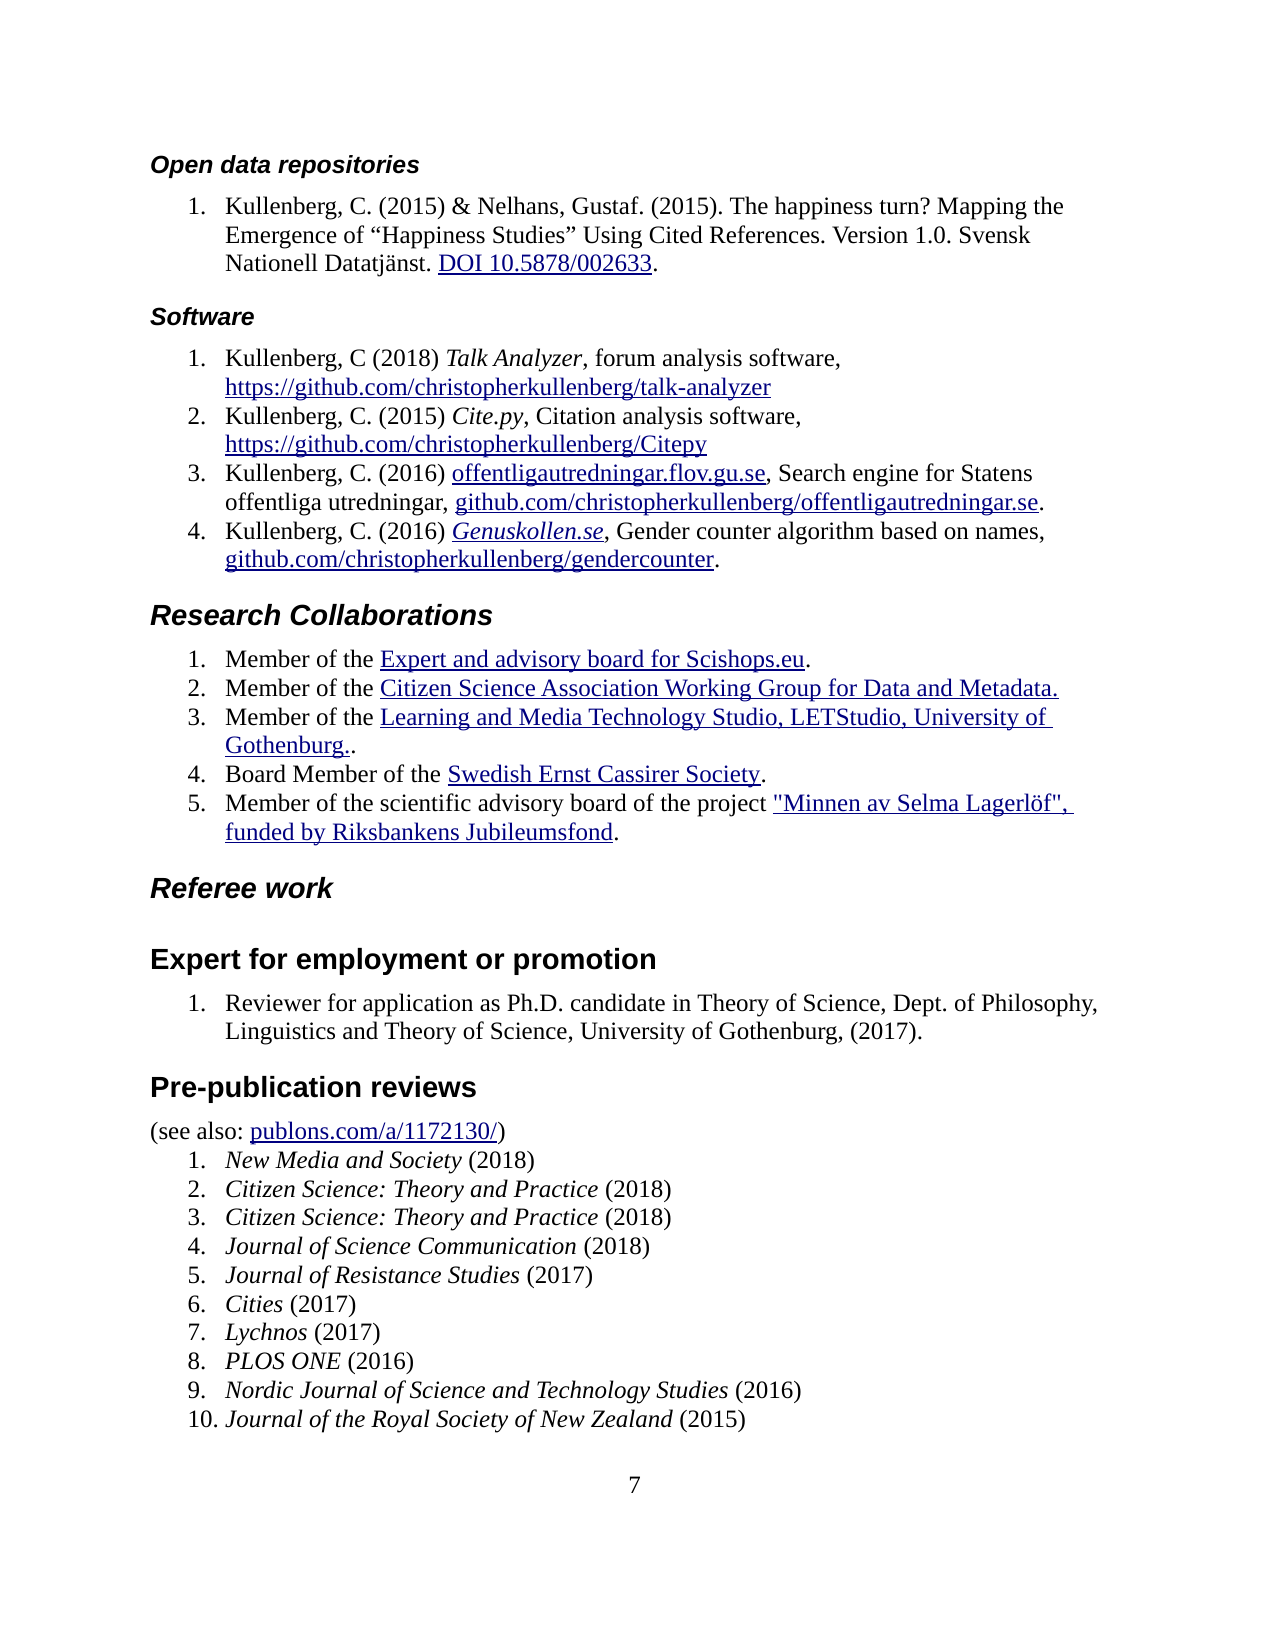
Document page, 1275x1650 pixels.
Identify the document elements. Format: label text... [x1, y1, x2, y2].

subtitle Software [150, 302, 1125, 331]
subtitle Research Collaborations [150, 598, 1125, 632]
list Member of the Citizen Science Association Working Group for Data and Metadata. [187, 673, 1125, 702]
subtitle Pre-publication reviews [150, 1070, 1125, 1104]
list Kullenberg, C. (2015) & Nelhans, Gustaf. (2015). The happiness turn? Mapping the Emergence of “Happiness Studies” Using Cited References. Version 1.0. Svensk Nationell Datatjänst. DOI 10.5878/002633. [187, 191, 1125, 277]
list Citizen Science: Theory and Practice (2018) [187, 1202, 1125, 1231]
list Board Member of the Swedish Ernst Cassirer Society. [187, 759, 1125, 788]
list Member of the Learning and Media Technology Studio, LETStudio, University of Gothenburg.. [187, 702, 1125, 759]
list Nordic Journal of Science and Technology Studies (2016) [187, 1375, 1125, 1404]
list Kullenberg, C (2018) Talk Analyzer, forum analysis software, https://github.com/christopherkullenberg/talk-analyzer [187, 343, 1125, 401]
subtitle Referee work [150, 871, 1125, 904]
subtitle Open data repositories [150, 150, 1125, 178]
list Kullenberg, C. (2016) Genuskollen.se, Gender counter algorithm based on names, github.com/christopherkullenberg/gendercounter. [187, 516, 1125, 573]
list Lychnos (2017) [187, 1317, 1125, 1346]
list Member of the scientific advisory board of the project "Minnen av Selma Lagerlöf", funded by Riksbankens Jubileumsfond. [187, 788, 1125, 846]
list Kullenberg, C. (2015) Cite.py, Citation analysis software, https://github.com/christopherkullenberg/Citepy [187, 401, 1125, 458]
list Citizen Science: Theory and Practice (2018) [187, 1174, 1125, 1202]
text (see also: publons.com/a/1172130/) [150, 1116, 1125, 1145]
list Journal of Science Communication (2018) [187, 1231, 1125, 1260]
list Reviewer for application as Ph.D. candidate in Theory of Science, Dept. of Philosophy, Linguistics and Theory of Science, University of Gothenburg, (2017). [187, 988, 1125, 1045]
list Journal of Resistance Studies (2017) [187, 1260, 1125, 1289]
list Cities (2017) [187, 1289, 1125, 1317]
list Member of the Expert and advisory board for Scishops.eu. [187, 644, 1125, 673]
subtitle Expert for employment or promotion [150, 942, 1125, 975]
list PLOS ONE (2016) [187, 1346, 1125, 1375]
list New Media and Society (2018) [187, 1145, 1125, 1174]
list Journal of the Royal Society of New Zealand (2015) [187, 1404, 1125, 1432]
list Kullenberg, C. (2016) offentligautredningar.flov.gu.se, Search engine for Statens offentliga utredningar, github.com/christopherkullenberg/offentligautredningar.se. [187, 458, 1125, 516]
